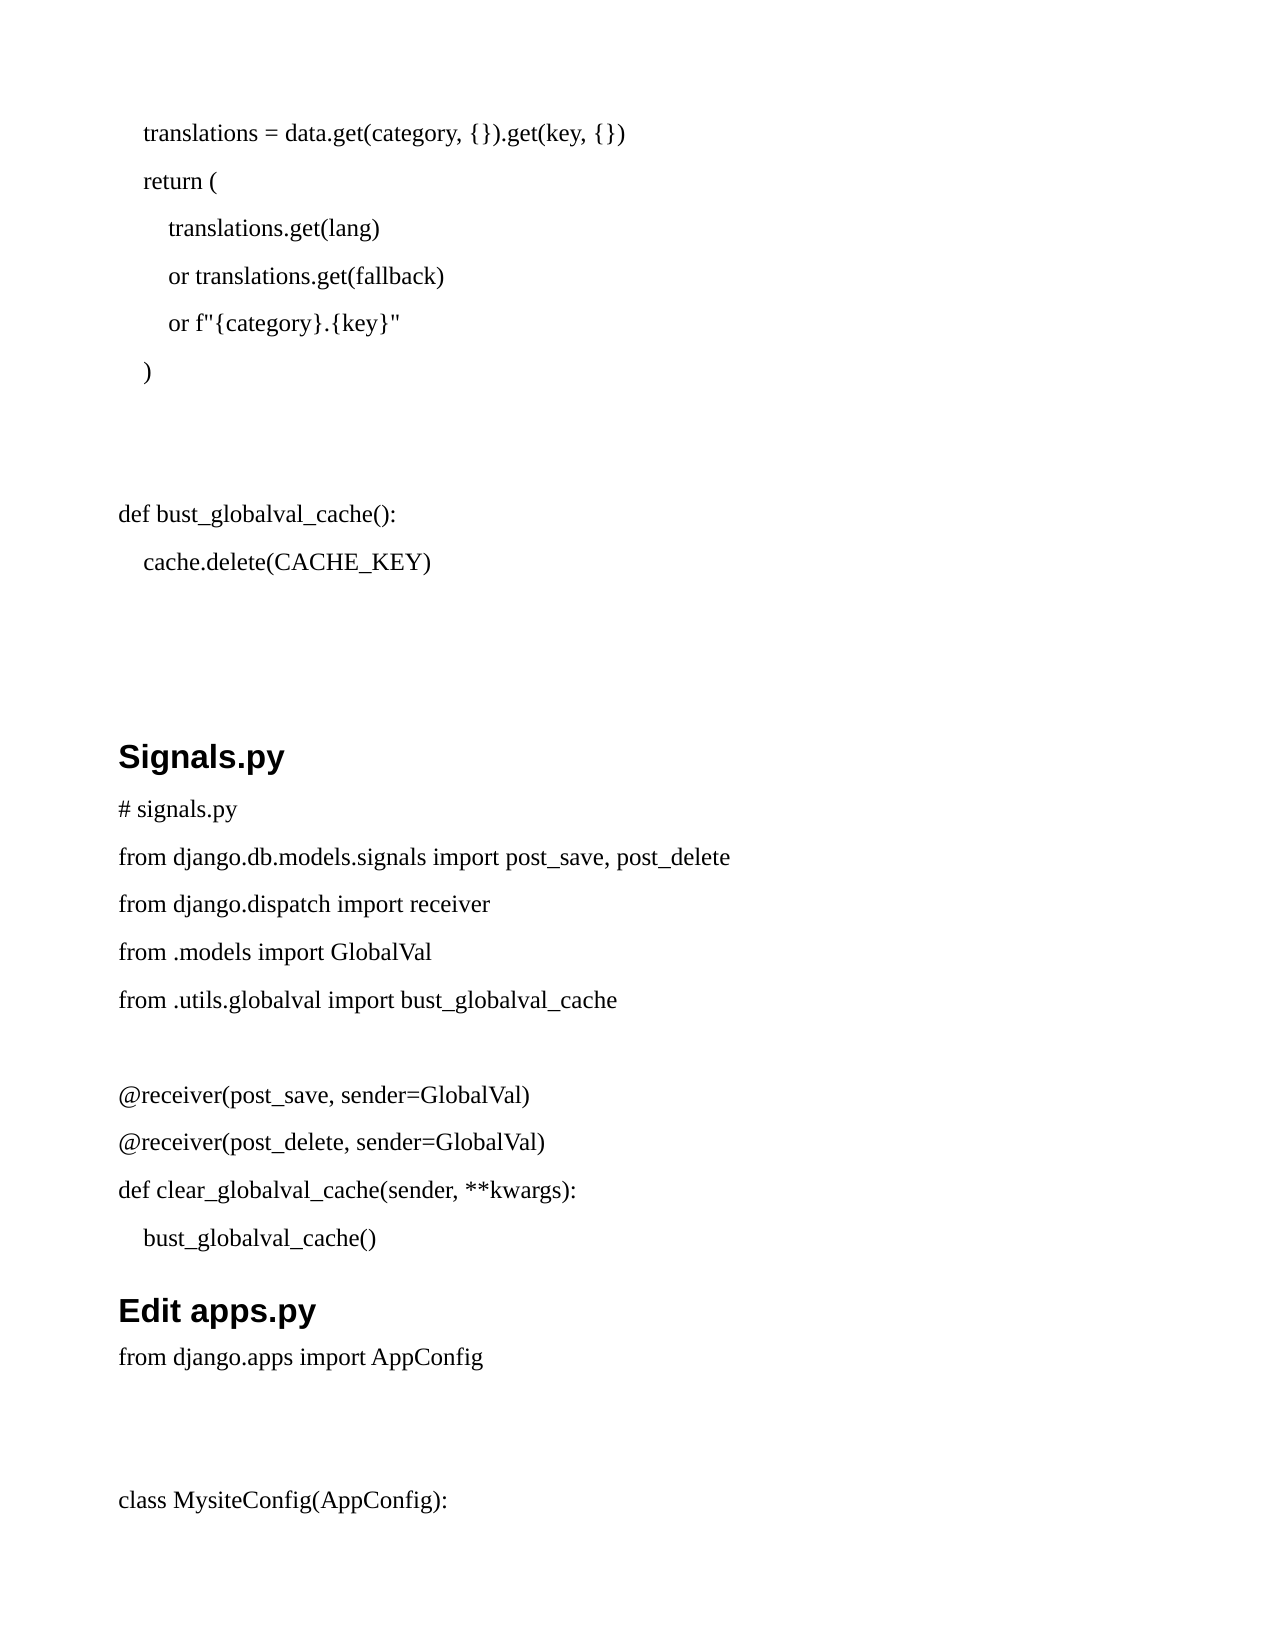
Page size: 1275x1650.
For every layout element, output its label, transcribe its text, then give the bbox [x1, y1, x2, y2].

text @receiver(post_save, sender=GlobalVal) [118, 1080, 1157, 1109]
text def clear_globalval_cache(sender, **kwargs): [118, 1175, 1157, 1204]
text from django.db.models.signals import post_save, post_delete [118, 842, 1157, 871]
text from .utils.globalval import bust_globalval_cache [118, 985, 1157, 1013]
text from django.dispatch import receiver [118, 889, 1157, 918]
subtitle Edit apps.py [118, 1291, 1157, 1329]
text from .models import GlobalVal [118, 937, 1157, 966]
text translations.get(lang) [118, 213, 1157, 242]
text # signals.py [118, 794, 1157, 823]
text cache.delete(CACHE_KEY) [118, 547, 1157, 575]
text ) [118, 356, 1157, 385]
text class MysiteConfig(AppConfig): [118, 1485, 1157, 1514]
text or f"{category}.{key}" [118, 308, 1157, 337]
text from django.apps import AppConfig [118, 1342, 1157, 1371]
subtitle Signals.py [118, 737, 285, 775]
text @receiver(post_delete, sender=GlobalVal) [118, 1127, 1157, 1156]
text bust_globalval_cache() [118, 1223, 1157, 1251]
text return ( [118, 166, 1157, 194]
text translations = data.get(category, {}).get(key, {}) [118, 118, 1157, 147]
text def bust_globalval_cache(): [118, 499, 1157, 528]
text or translations.get(fallback) [118, 261, 1157, 290]
